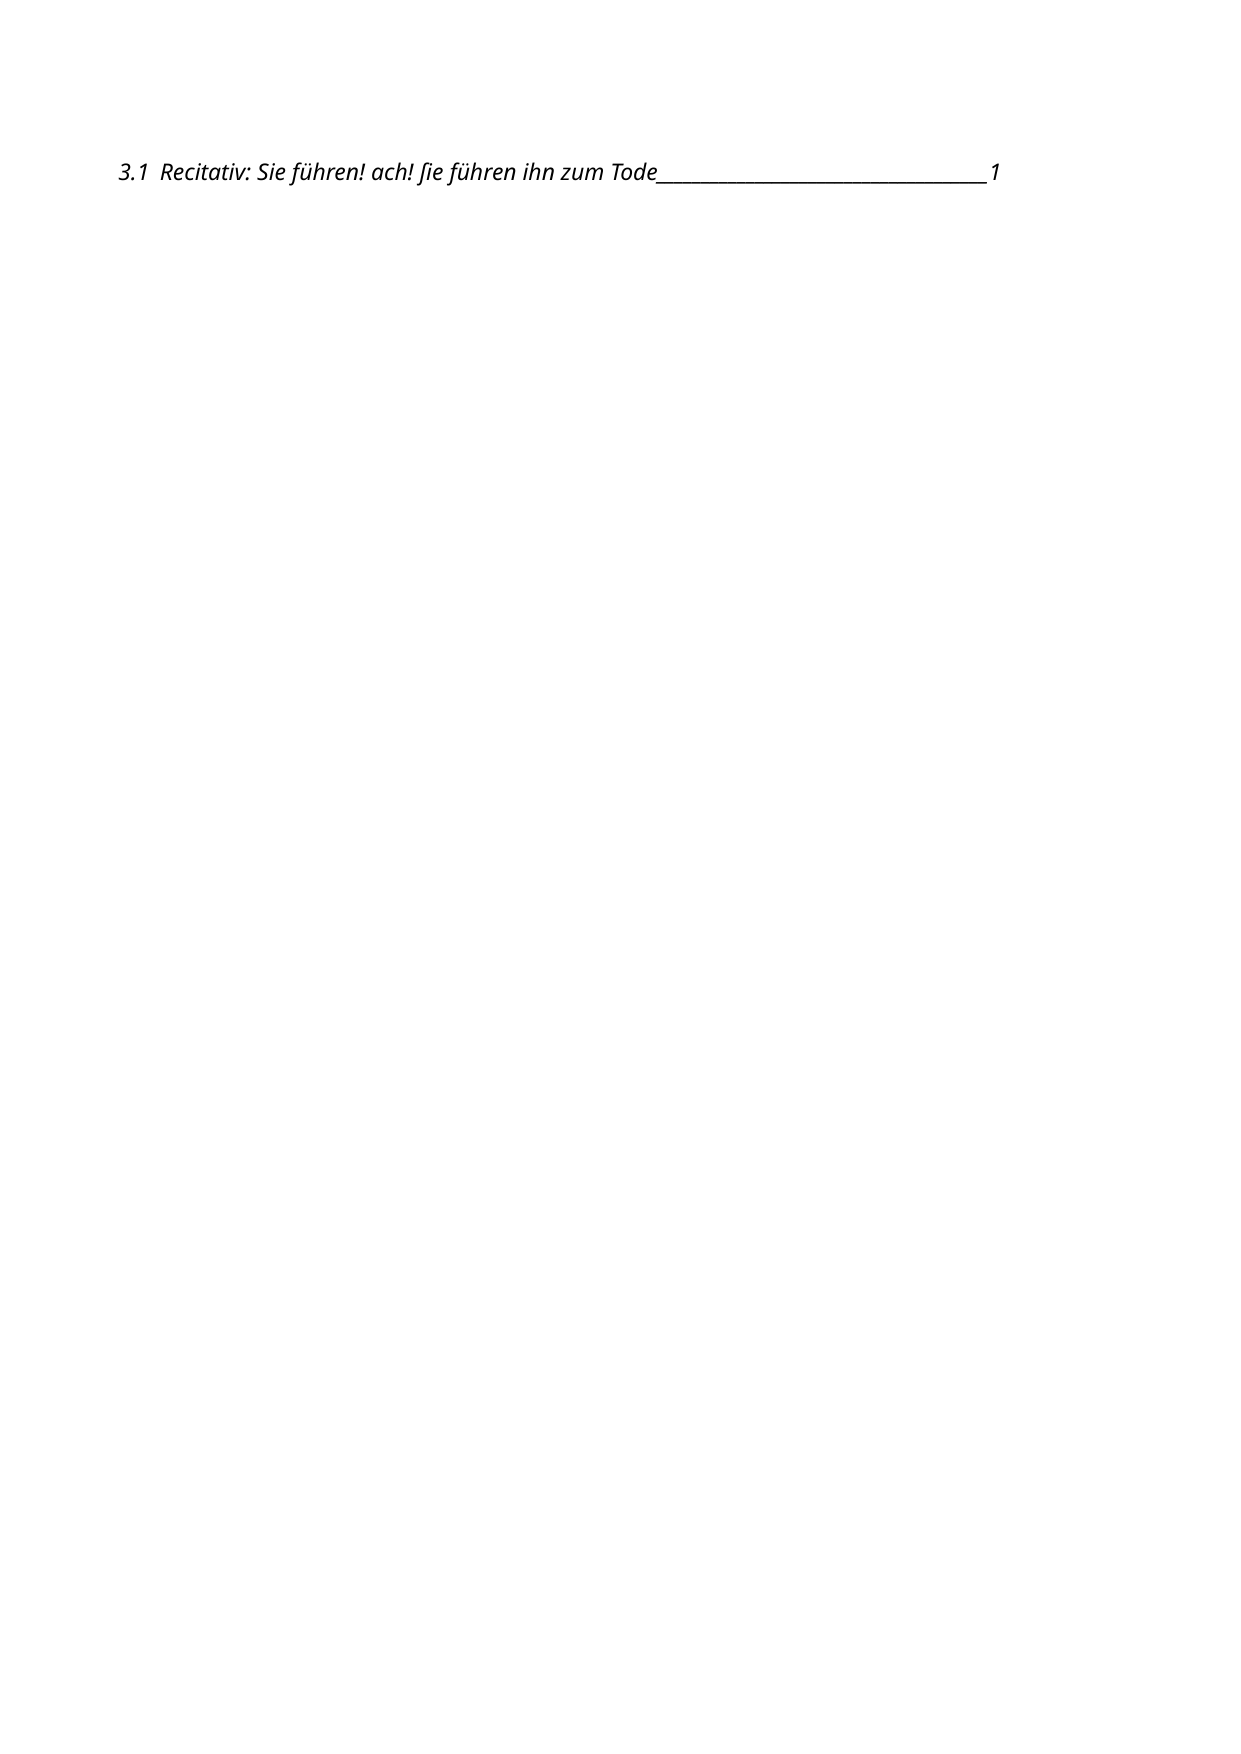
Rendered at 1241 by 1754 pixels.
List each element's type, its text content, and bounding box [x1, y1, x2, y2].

text 3.1 Recitativ: Sie führen! ach! ſie führen ihn zum Tode 1 [118, 156, 1004, 187]
